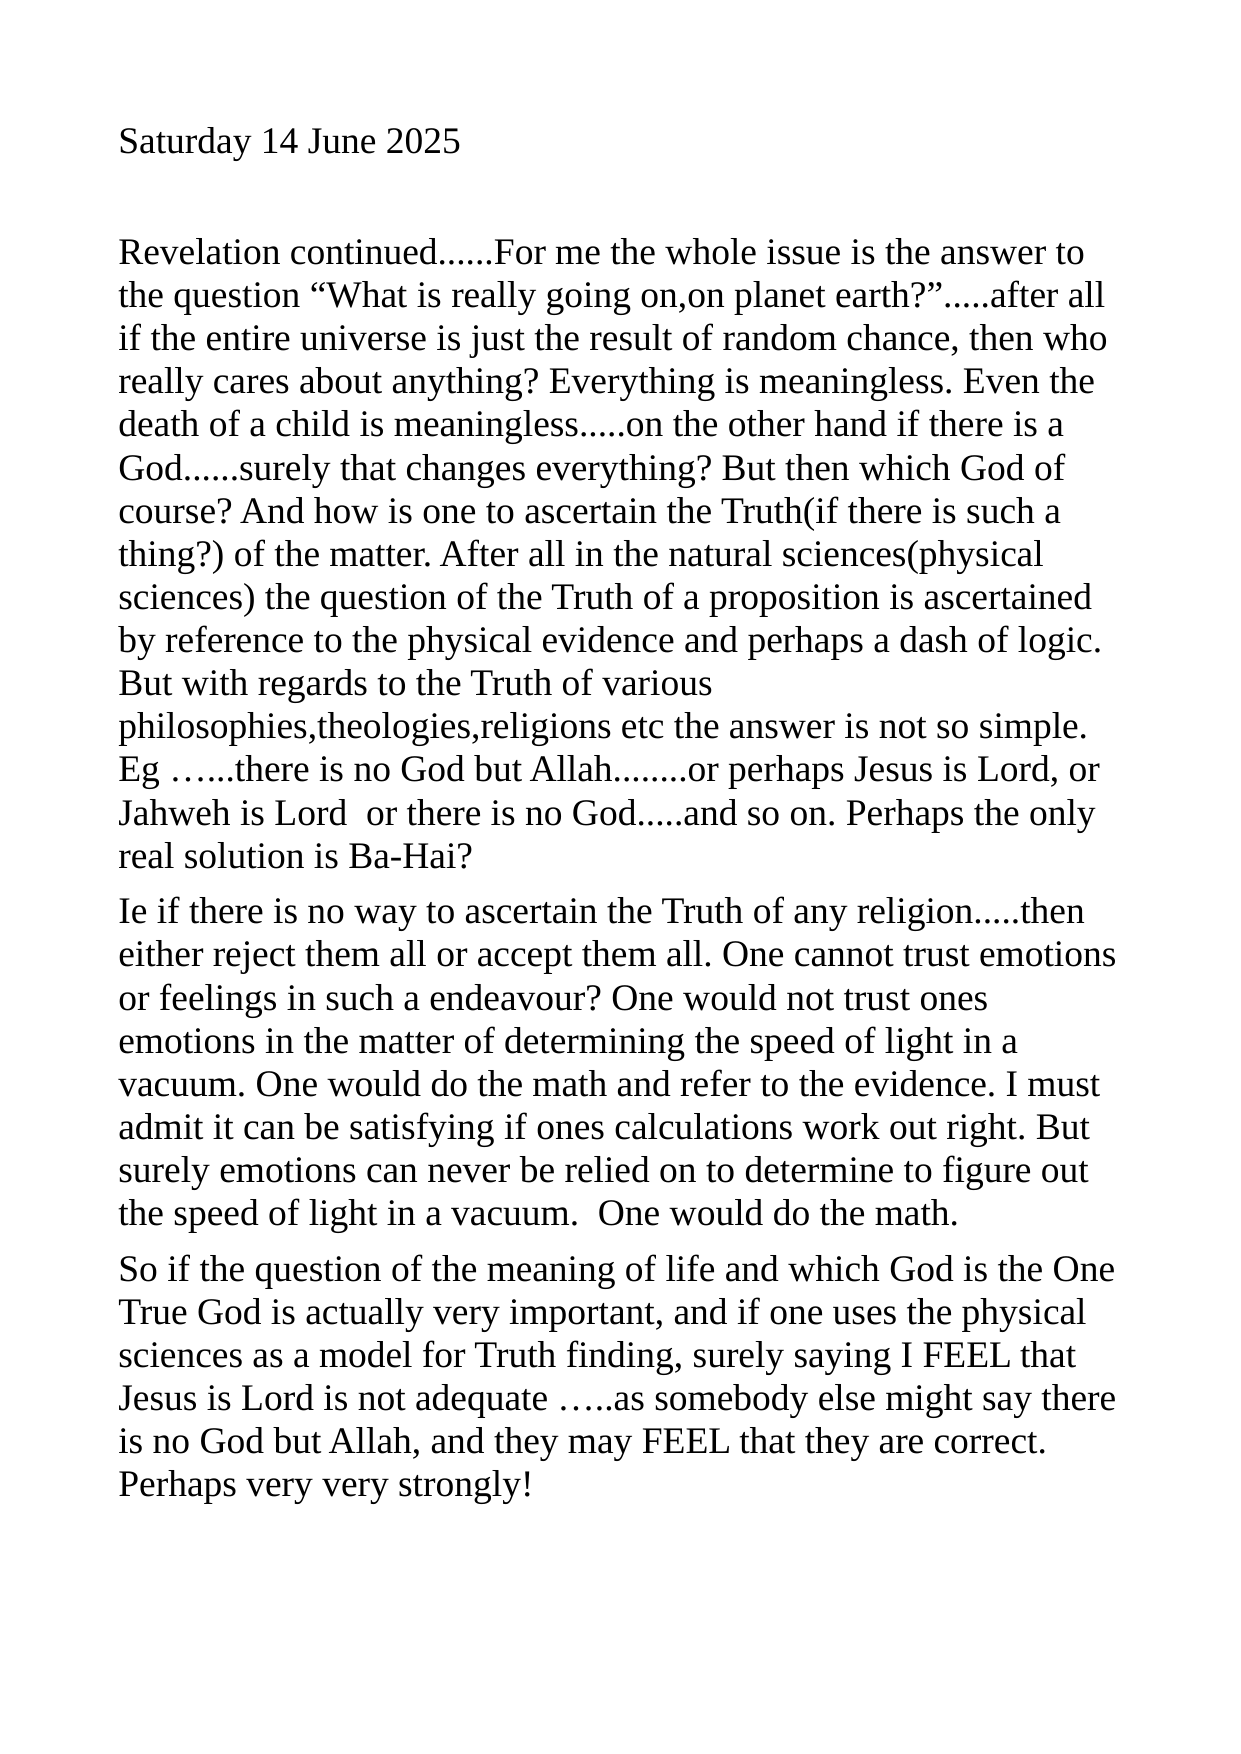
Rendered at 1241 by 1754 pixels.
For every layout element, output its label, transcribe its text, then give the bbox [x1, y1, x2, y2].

text So if the question of the meaning of life and which God is the One True God is actually very important, and if one uses the physical sciences as a model for Truth finding, surely saying I FEEL that Jesus is Lord is not adequate …..as somebody else might say there is no God but Allah, and they may FEEL that they are correct. Perhaps very very strongly! [118, 1246, 1122, 1505]
text Ie if there is no way to ascertain the Truth of any religion.....then either reject them all or accept them all. One cannot trust emotions or feelings in such a endeavour? One would not trust ones emotions in the matter of determining the speed of light in a vacuum. One would do the math and refer to the evidence. I must admit it can be satisfying if ones calculations work out right. But surely emotions can never be relied on to determine to figure out the speed of light in a vacuum. One would do the math. [118, 889, 1122, 1234]
text Saturday 14 June 2025 [118, 118, 1122, 161]
text Revelation continued......For me the whole issue is the answer to the question “What is really going on,on planet earth?”.....after all if the entire universe is just the result of random chance, then who really cares about anything? Everything is meaningless. Even the death of a child is meaningless.....on the other hand if there is a God......surely that changes everything? But then which God of course? And how is one to ascertain the Truth(if there is such a thing?) of the matter. After all in the natural sciences(physical sciences) the question of the Truth of a proposition is ascertained by reference to the physical evidence and perhaps a dash of logic. But with regards to the Truth of various philosophies,theologies,religions etc the answer is not so simple. Eg …...there is no God but Allah........or perhaps Jesus is Lord, or Jahweh is Lord or there is no God.....and so on. Perhaps the only real solution is Ba-Hai? [118, 229, 1122, 876]
